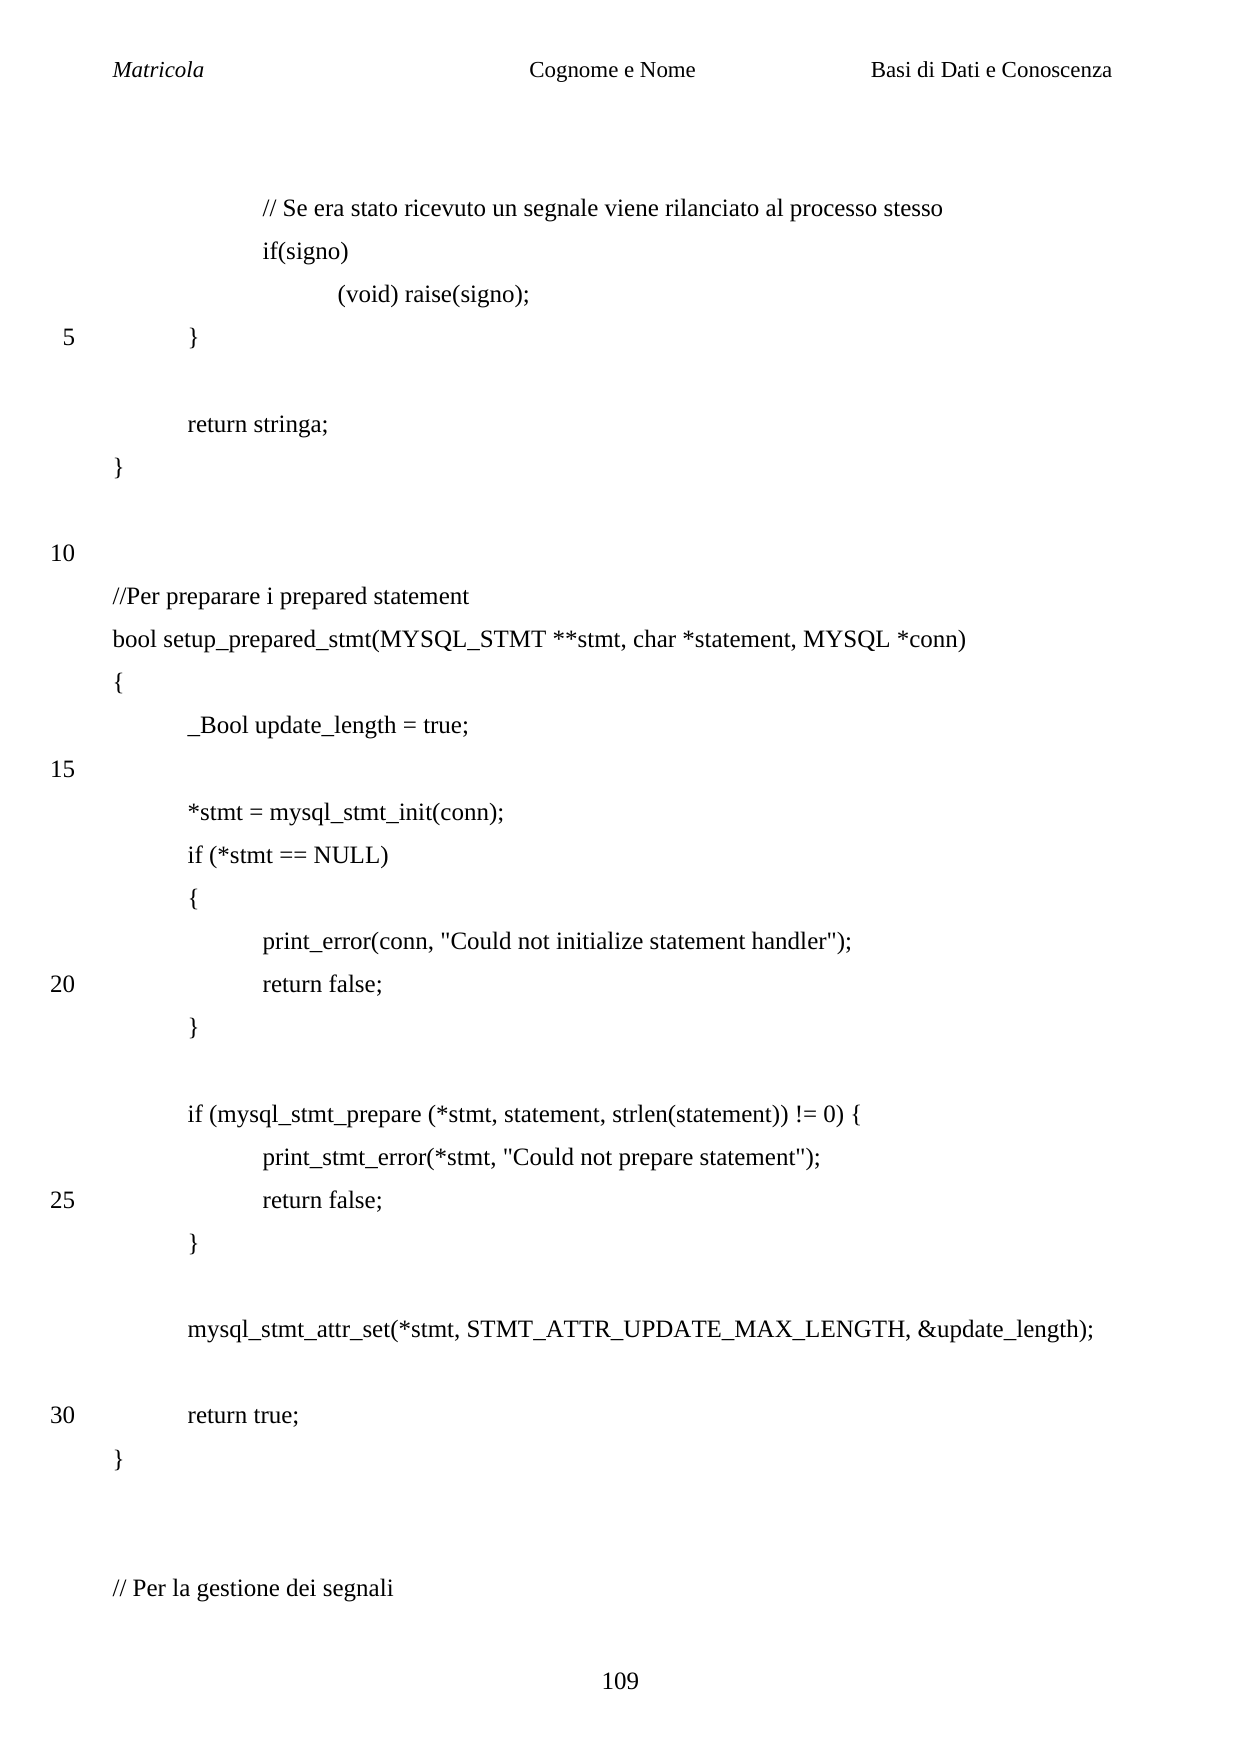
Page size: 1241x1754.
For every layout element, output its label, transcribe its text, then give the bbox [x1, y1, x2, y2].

text // Se era stato ricevuto un segnale viene rilanciato al processo stesso [112, 193, 1128, 222]
text (void) raise(signo); [112, 279, 1128, 308]
text print_stmt_error(*stmt, "Could not prepare statement"); [112, 1142, 1128, 1171]
text if (*stmt == NULL) [112, 840, 1128, 869]
text *stmt = mysql_stmt_init(conn); [112, 797, 1128, 826]
text //Per preparare i prepared statement [112, 581, 1128, 610]
text { [112, 883, 1128, 912]
text return false; [112, 969, 1128, 998]
text } [112, 1012, 1128, 1041]
text } [112, 322, 1128, 351]
text // Per la gestione dei segnali [112, 1573, 1128, 1602]
text bool setup_prepared_stmt(MYSQL_STMT **stmt, char *statement, MYSQL *conn) [112, 624, 1128, 653]
text return stringa; [112, 409, 1128, 437]
text } [112, 1228, 1128, 1257]
text mysql_stmt_attr_set(*stmt, STMT_ATTR_UPDATE_MAX_LENGTH, &update_length); [112, 1314, 1128, 1343]
text } [112, 1444, 1128, 1472]
text return false; [112, 1185, 1128, 1214]
text if(signo) [112, 236, 1128, 265]
text return true; [112, 1401, 1128, 1429]
text if (mysql_stmt_prepare (*stmt, statement, strlen(statement)) != 0) { [112, 1099, 1128, 1127]
text _Bool update_length = true; [112, 711, 1128, 739]
text print_error(conn, "Could not initialize statement handler"); [112, 926, 1128, 955]
text { [112, 667, 1128, 696]
text } [112, 452, 1128, 481]
